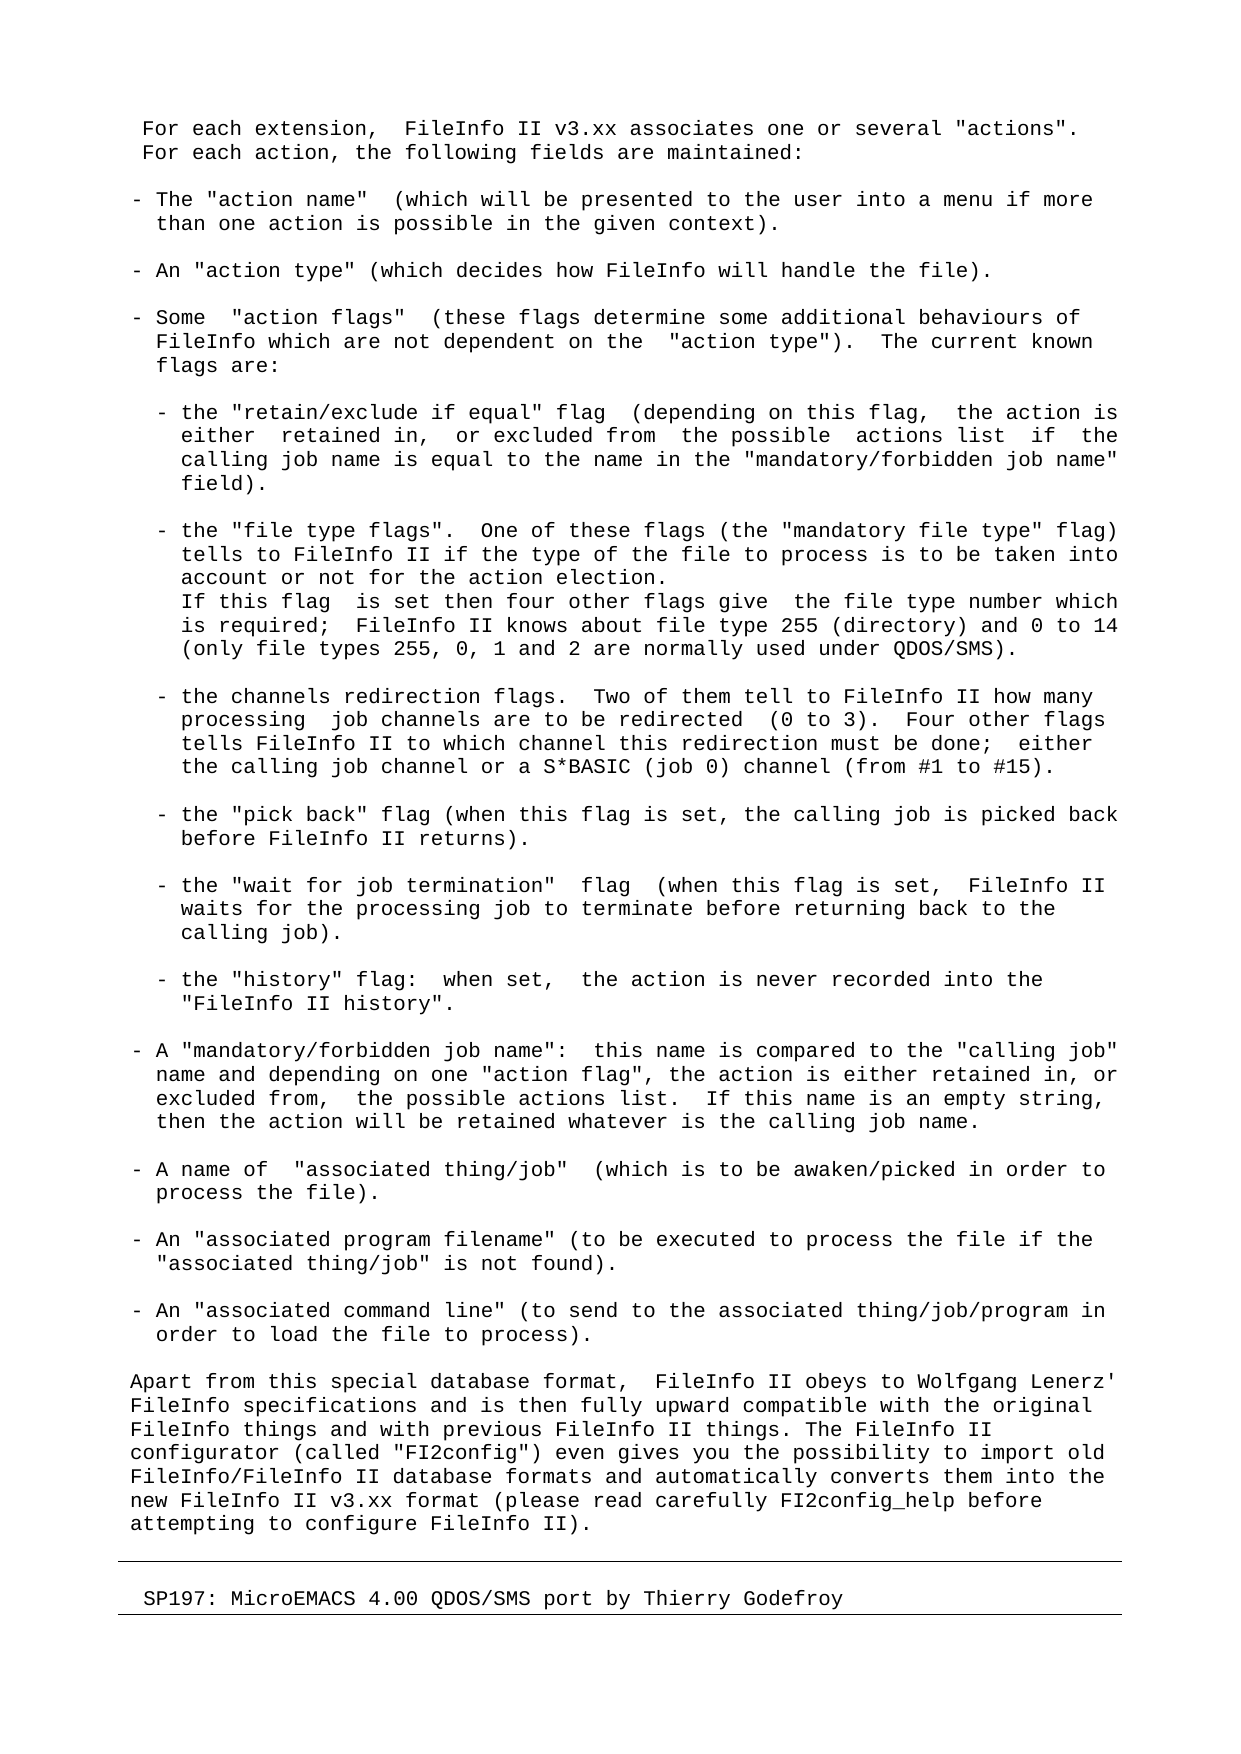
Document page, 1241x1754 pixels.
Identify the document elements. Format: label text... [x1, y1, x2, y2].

text tells to FileInfo II if the type of the file to process is to be taken into [118, 544, 1122, 567]
text "FileInfo II history". [118, 993, 1122, 1017]
text process the file). [118, 1182, 1122, 1206]
text tells FileInfo II to which channel this redirection must be done; either [118, 733, 1122, 757]
text order to load the file to process). [118, 1324, 1122, 1348]
text either retained in, or excluded from the possible actions list if the [118, 426, 1122, 449]
text - the "history" flag: when set, the action is never recorded into the [118, 969, 1122, 993]
text "associated thing/job" is not found). [118, 1253, 1122, 1277]
text flags are: [118, 354, 1122, 378]
text - An "associated program filename" (to be executed to process the file if the [118, 1229, 1122, 1253]
text - the "wait for job termination" flag (when this flag is set, FileInfo II [118, 875, 1122, 898]
text FileInfo specifications and is then fully upward compatible with the original [130, 1395, 1122, 1419]
text account or not for the action election. [118, 567, 1122, 591]
text - A name of "associated thing/job" (which is to be awaken/picked in order to [118, 1158, 1122, 1182]
text - the "retain/exclude if equal" flag (depending on this flag, the action is [118, 402, 1122, 426]
text - the channels redirection flags. Two of them tell to FileInfo II how many [118, 686, 1122, 709]
text FileInfo which are not dependent on the "action type"). The current known [118, 331, 1122, 354]
text waits for the processing job to terminate before returning back to the [118, 898, 1122, 922]
text - Some "action flags" (these flags determine some additional behaviours of [118, 307, 1122, 331]
text - A "mandatory/forbidden job name": this name is compared to the "calling job" [118, 1040, 1122, 1064]
text before FileInfo II returns). [118, 827, 1122, 851]
text (only file types 255, 0, 1 and 2 are normally used under QDOS/SMS). [118, 638, 1122, 662]
text If this flag is set then four other flags give the file type number which [118, 591, 1122, 615]
text is required; FileInfo II knows about file type 255 (directory) and 0 to 14 [118, 615, 1122, 638]
text - The "action name" (which will be presented to the user into a menu if more [118, 189, 1122, 213]
text For each extension, FileInfo II v3.xx associates one or several "actions". For each action, the following fields are maintained: [142, 118, 1122, 165]
text processing job channels are to be redirected (0 to 3). Four other flags [118, 709, 1122, 733]
text field). [118, 473, 1122, 496]
text FileInfo things and with previous FileInfo II things. The FileInfo II configurator (called "FI2config") even gives you the possibility to import old FileInfo/FileInfo II database formats and automatically converts them into the new FileInfo II v3.xx format (please read carefully FI2config_help before attempting to configure FileInfo II). [130, 1419, 1122, 1537]
text excluded from, the possible actions list. If this name is an empty string, [118, 1088, 1122, 1111]
text SP197: MicroEMACS 4.00 QDOS/SMS port by Thierry Godefroy [118, 1584, 1122, 1614]
text Apart from this special database format, FileInfo II obeys to Wolfgang Lenerz' [130, 1371, 1122, 1395]
text then the action will be retained whatever is the calling job name. [118, 1111, 1122, 1135]
text - the "file type flags". One of these flags (the "mandatory file type" flag) [118, 520, 1122, 544]
text calling job name is equal to the name in the "mandatory/forbidden job name" [118, 449, 1122, 473]
text name and depending on one "action flag", the action is either retained in, or [118, 1064, 1122, 1088]
text than one action is possible in the given context). [118, 213, 1122, 236]
text - the "pick back" flag (when this flag is set, the calling job is picked back [118, 804, 1122, 827]
text the calling job channel or a S*BASIC (job 0) channel (from #1 to #15). [118, 757, 1122, 780]
text - An "associated command line" (to send to the associated thing/job/program in [118, 1300, 1122, 1324]
text calling job). [118, 922, 1122, 946]
text - An "action type" (which decides how FileInfo will handle the file). [118, 260, 1122, 284]
